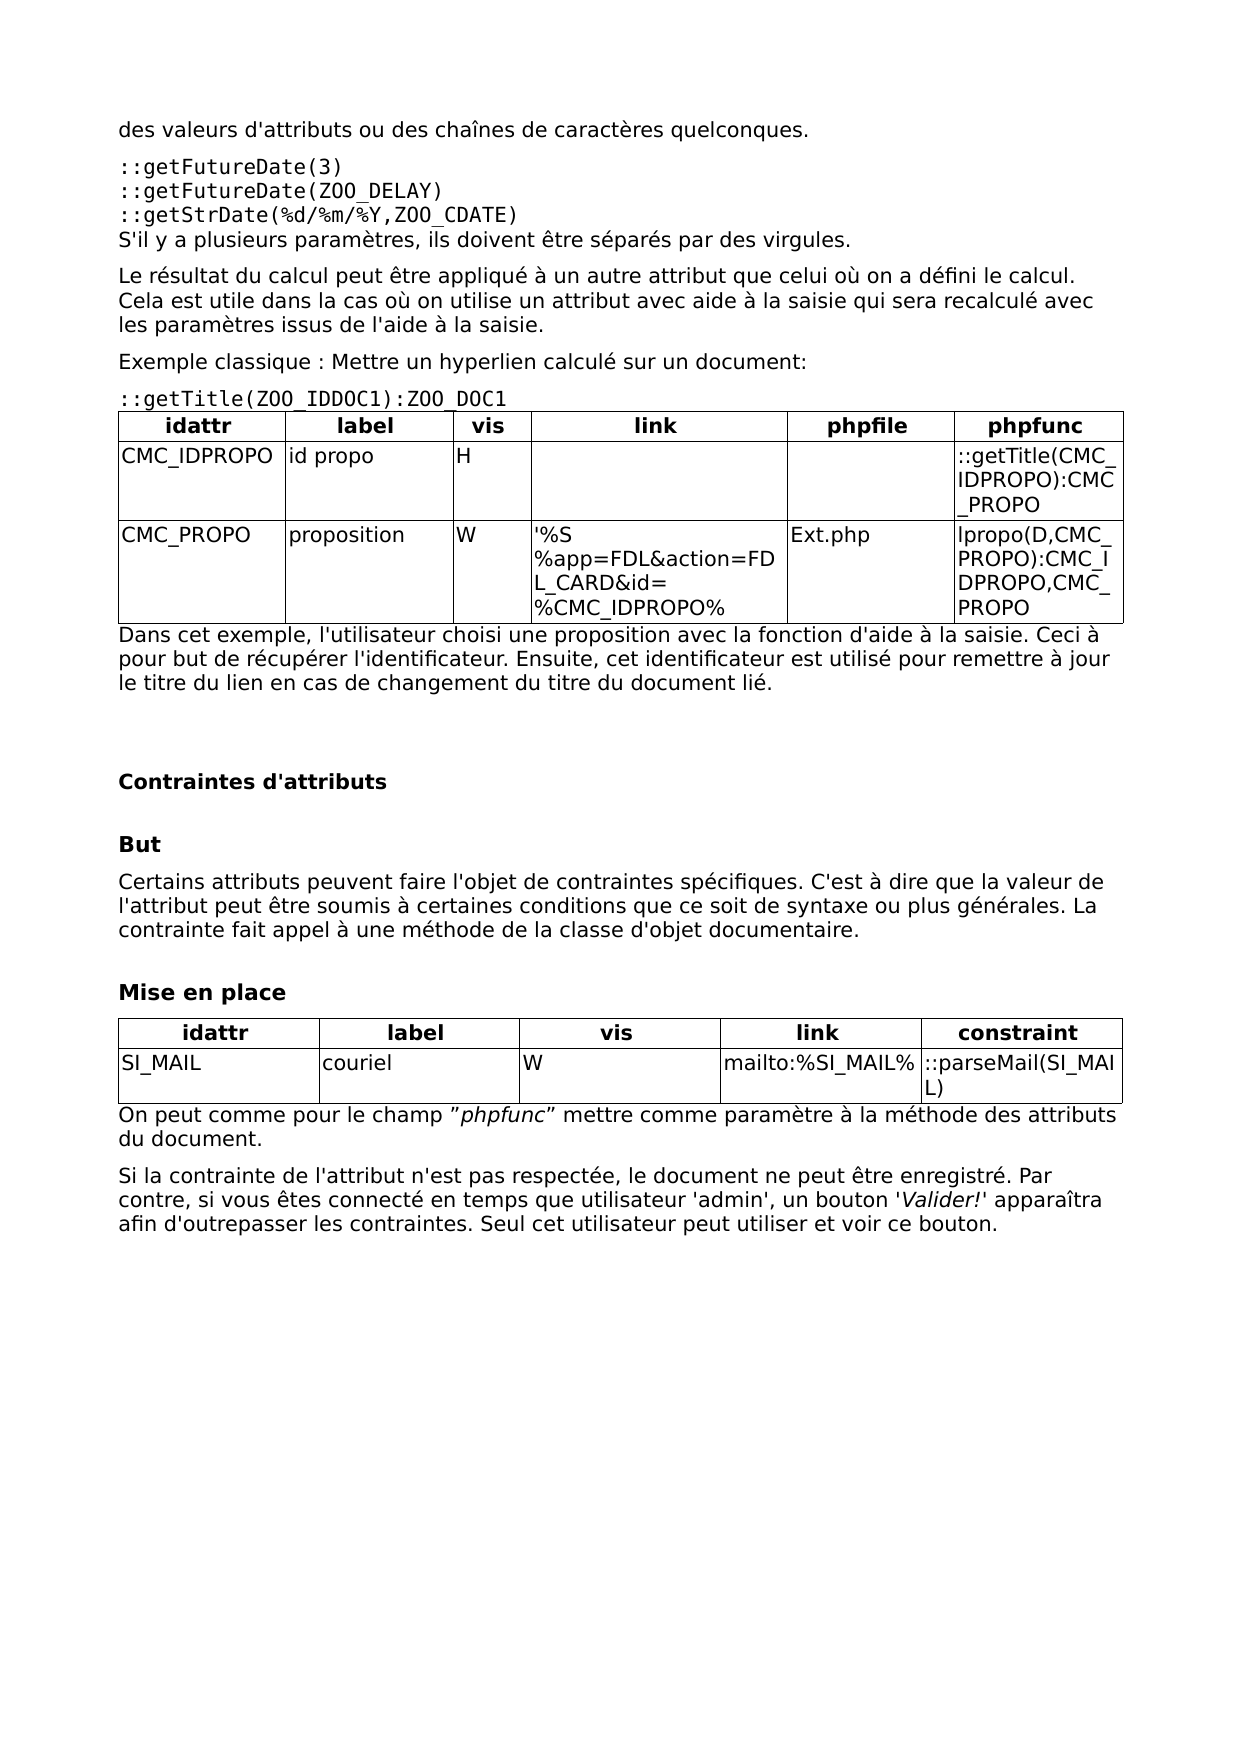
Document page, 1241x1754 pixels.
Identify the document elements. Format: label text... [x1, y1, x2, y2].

table_header vis [454, 412, 531, 441]
table_cell W [520, 1049, 720, 1103]
table_cell SI_MAIL [119, 1049, 319, 1103]
table_header phpfunc [955, 412, 1123, 441]
text Si la contrainte de l'attribut n'est pas respectée, le document ne peut être enregistré. Par contre, si vous êtes connecté en temps que utilisateur 'admin', un bouton 'Valider!' apparaîtra afin d'outrepasser les contraintes. Seul cet utilisateur peut utiliser et voir ce bouton. [118, 1164, 1122, 1237]
table_header link [532, 412, 787, 441]
text ::getFutureDate(3) ::getFutureDate(ZOO_DELAY) ::getStrDate(%d/%m/%Y,ZOO_CDATE) [118, 155, 1122, 228]
text Exemple classique : Mettre un hyperlien calculé sur un document: [118, 350, 1122, 374]
table_header label [286, 412, 453, 441]
text ::getTitle(ZOO_IDDOC1):ZOO_DOC1 [118, 387, 1122, 411]
text Le résultat du calcul peut être appliqué à un autre attribut que celui où on a défini le calcul. Cela est utile dans la cas où on utilise un attribut avec aide à la saisie qui sera recalculé avec les paramètres issus de l'aide à la saisie. [118, 264, 1122, 337]
table_cell mailto:%SI_MAIL% [721, 1049, 921, 1103]
text On peut comme pour le champ ”phpfunc” mettre comme paramètre à la méthode des attributs du document. [118, 1104, 1122, 1151]
text Certains attributs peuvent faire l'objet de contraintes spécifiques. C'est à dire que la valeur de l'attribut peut être soumis à certaines conditions que ce soit de syntaxe ou plus générales. La contrainte fait appel à une méthode de la classe d'objet documentaire. [118, 870, 1122, 943]
text Dans cet exemple, l'utilisateur choisi une proposition avec la fonction d'aide à la saisie. Ceci à pour but de récupérer l'identificateur. Ensuite, cet identificateur est utilisé pour remettre à jour le titre du lien en cas de changement du titre du document lié. [118, 624, 1122, 696]
table_header link [721, 1019, 921, 1048]
table_header label [320, 1019, 519, 1048]
table_cell Ext.php [788, 521, 954, 623]
text S'il y a plusieurs paramètres, ils doivent être séparés par des virgules. [118, 228, 1122, 252]
table_cell W [454, 521, 531, 623]
table_header idattr [119, 1019, 319, 1048]
table_cell [532, 442, 787, 520]
table_cell '%S%app=FDL&action=FDL_CARD&id=%CMC_IDPROPO% [532, 521, 787, 623]
table_cell lpropo(D,CMC_PROPO):CMC_IDPROPO,CMC_PROPO [955, 521, 1123, 623]
table_cell couriel [320, 1049, 519, 1103]
table_cell CMC_IDPROPO [119, 442, 285, 520]
table_cell proposition [286, 521, 453, 623]
table_cell CMC_PROPO [119, 521, 285, 623]
table_cell ::parseMail(SI_MAIL) [922, 1049, 1122, 1103]
table_cell id propo [286, 442, 453, 520]
table_header constraint [922, 1019, 1122, 1048]
table_header phpfile [788, 412, 954, 441]
subtitle Contraintes d'attributs [118, 770, 1122, 794]
text des valeurs d'attributs ou des chaînes de caractères quelconques. [118, 118, 1122, 142]
table_cell ::getTitle(CMC_IDPROPO):CMC_PROPO [955, 442, 1123, 520]
subtitle But [118, 832, 1122, 857]
subtitle Mise en place [118, 980, 1122, 1006]
table_cell H [454, 442, 531, 520]
table_header vis [520, 1019, 720, 1048]
table_cell [788, 442, 954, 520]
table_header idattr [119, 412, 285, 441]
